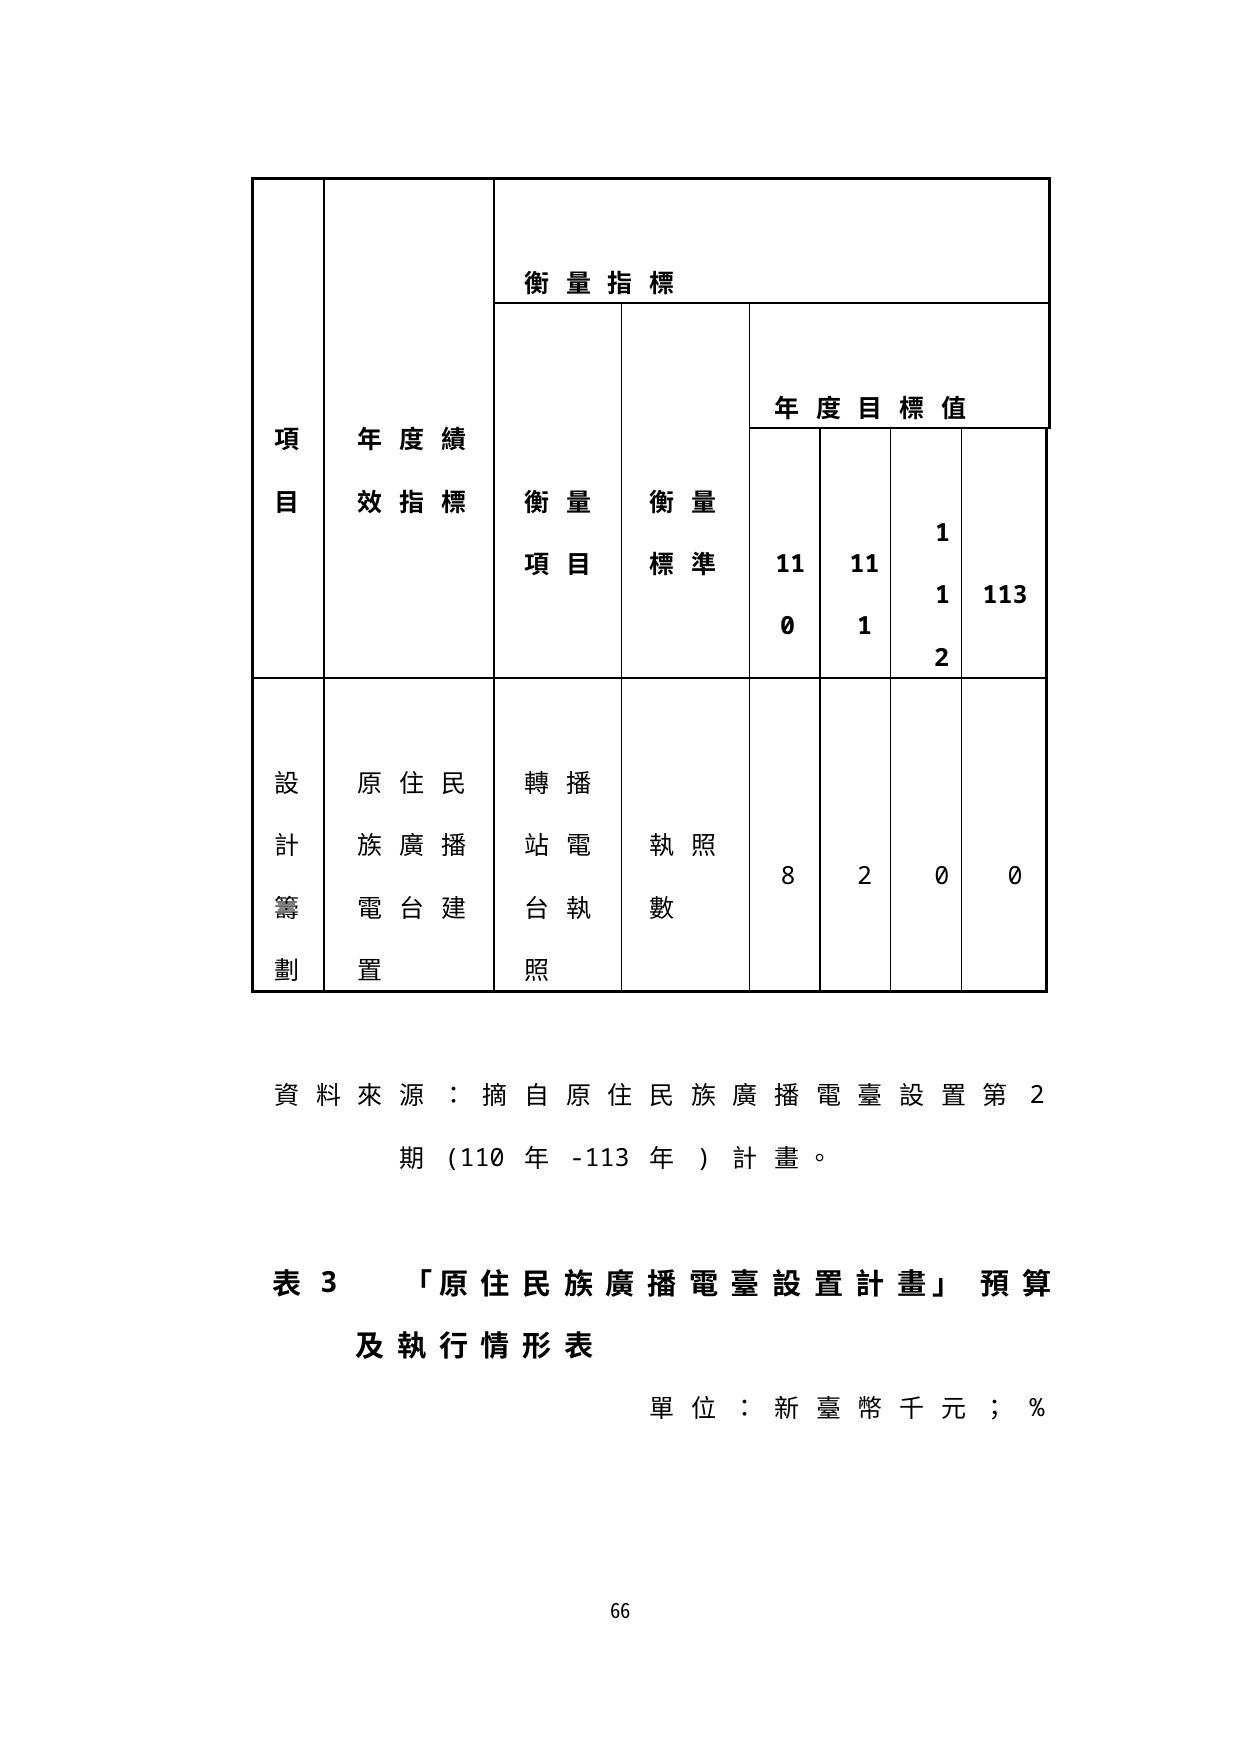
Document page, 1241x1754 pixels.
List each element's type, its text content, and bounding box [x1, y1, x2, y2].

table_header 衡量指標 [495, 180, 1048, 302]
table_cell 110 [750, 429, 819, 677]
table_cell 112 [891, 429, 961, 677]
table_cell 衡量項目 [495, 304, 621, 677]
text 單位：新臺幣千元；% [183, 1365, 1058, 1427]
table_cell 原住民族廣播電台建置 [325, 679, 493, 990]
table_cell 0 [891, 679, 961, 990]
table_cell 8 [750, 679, 819, 990]
table_cell 轉播站電台執照 [495, 679, 621, 990]
table_cell 111 [821, 429, 890, 677]
table_header 年度績效指標 [325, 180, 493, 677]
text 表3 「原住民族廣播電臺設置計畫」預算及執行情形表 [242, 1240, 1058, 1365]
table_cell 0 [962, 679, 1045, 990]
table_cell 2 [821, 679, 890, 990]
table_cell 年度目標值 [750, 304, 1048, 427]
text 資料來源：摘自原住民族廣播電臺設置第2期(110年-113年)計畫。 [242, 1052, 1058, 1177]
table_cell 執照數 [622, 679, 749, 990]
table_cell 衡量標準 [622, 304, 749, 677]
table_cell 113 [962, 429, 1045, 677]
table_header 項目 [254, 180, 323, 677]
table_cell 設計籌劃 [254, 679, 323, 990]
